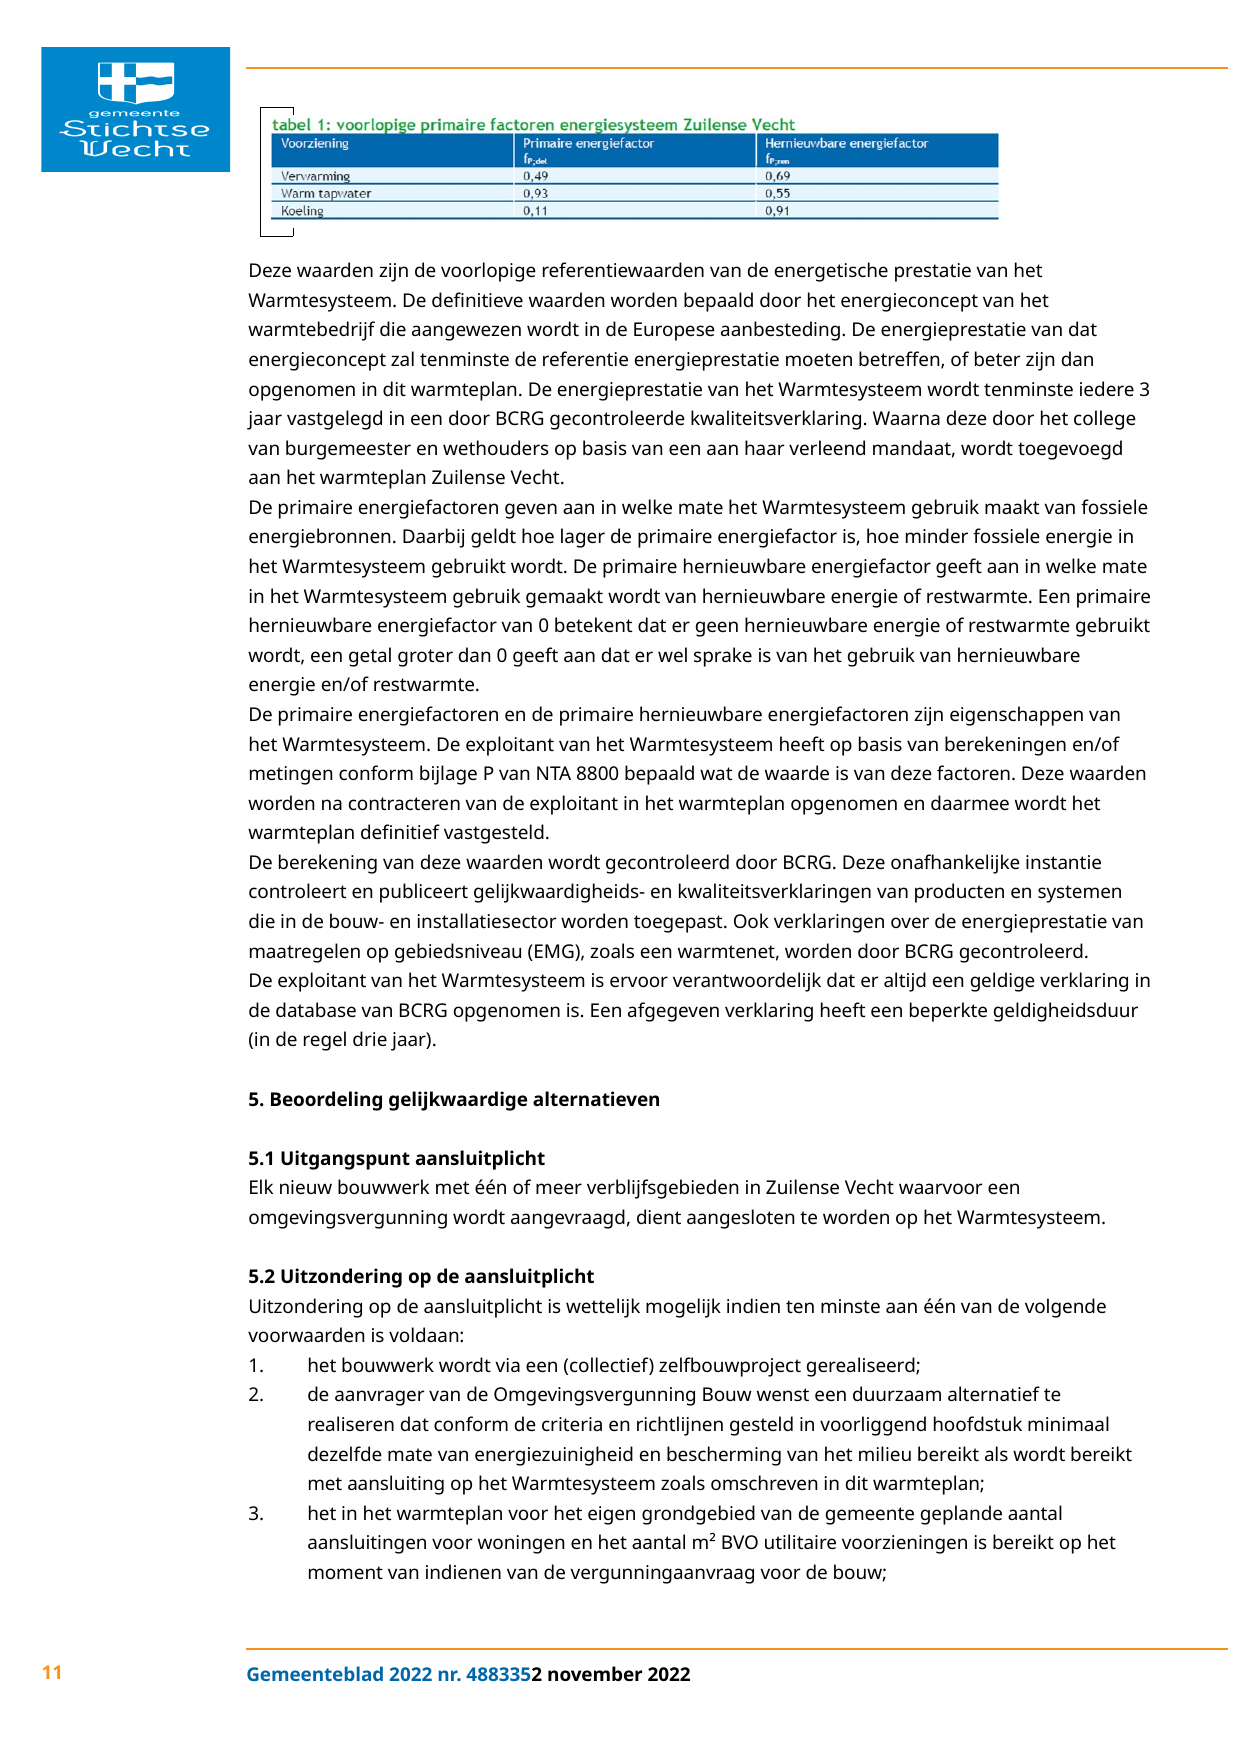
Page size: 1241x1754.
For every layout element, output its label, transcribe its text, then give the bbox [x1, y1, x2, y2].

list het in het warmteplan voor het eigen grondgebied van de gemeente geplande aantal aansluitingen voor woningen en het aantal m² BVO utilitaire voorzieningen is bereikt op het moment van indienen van de vergunningaanvraag voor de bouw; [248, 1500, 1152, 1585]
picture [99, 63, 135, 101]
picture [137, 63, 174, 103]
text 5. Beoordeling gelijkwaardige alternatieven [248, 1086, 1152, 1112]
text Elk nieuw bouwwerk met één of meer verblijfsgebieden in Zuilense Vecht waarvoor een omgevingsvergunning wordt aangevraagd, dient aangesloten te worden op het Warmtesysteem. [248, 1174, 1152, 1230]
list de aanvrager van de Omgevingsvergunning Bouw wenst een duurzaam alternatief te realiseren dat conform de criteria en richtlijnen gesteld in voorliggend hoofdstuk minimaal dezelfde mate van energiezuinigheid en bescherming van het milieu bereikt als wordt bereikt met aansluiting op het Warmtesysteem zoals omschreven in dit warmteplan; [248, 1382, 1152, 1496]
list het bouwwerk wordt via een (collectief) zelfbouwproject gerealiseerd; [248, 1352, 1152, 1378]
text 5.2 Uitzondering op de aansluitplicht [248, 1263, 1152, 1289]
text De berekening van deze waarden wordt gecontroleerd door BCRG. Deze onafhankelijke instantie controleert en publiceert gelijkwaardigheids- en kwaliteitsverklaringen van producten en systemen die in de bouw- en installatiesector worden toegepast. Ook verklaringen over de energieprestatie van maatregelen op gebiedsniveau (EMG), zoals een warmtenet, worden door BCRG gecontroleerd. [248, 849, 1152, 964]
text De exploitant van het Warmtesysteem is ervoor verantwoordelijk dat er altijd een geldige verklaring in de database van BCRG opgenomen is. Een afgegeven verklaring heeft een beperkte geldigheidsduur (in de regel drie jaar). [248, 967, 1152, 1052]
text De primaire energiefactoren en de primaire hernieuwbare energiefactoren zijn eigenschappen van het Warmtesysteem. De exploitant van het Warmtesysteem heeft op basis van berekeningen en/of metingen conform bijlage P van NTA 8800 bepaald wat de waarde is van deze factoren. Deze waarden worden na contracteren van de exploitant in het warmteplan opgenomen en daarmee wordt het warmteplan definitief vastgesteld. [248, 701, 1152, 845]
text 5.1 Uitgangspunt aansluitplicht [248, 1145, 1152, 1171]
text Deze waarden zijn de voorlopige referentiewaarden van de energetische prestatie van het Warmtesysteem. De definitieve waarden worden bepaald door het energieconcept van het warmtebedrijf die aangewezen wordt in de Europese aanbesteding. De energieprestatie van dat energieconcept zal tenminste de referentie energieprestatie moeten betreffen, of beter zijn dan opgenomen in dit warmteplan. De energieprestatie van het Warmtesysteem wordt tenminste iedere 3 jaar vastgelegd in een door BCRG gecontroleerde kwaliteitsverklaring. Waarna deze door het college van burgemeester en wethouders op basis van een aan haar verleend mandaat, wordt toegevoegd aan het warmteplan Zuilense Vecht. [248, 257, 1152, 490]
text Uitzondering op de aansluitplicht is wettelijk mogelijk indien ten minste aan één van de volgende voorwaarden is voldaan: [248, 1293, 1152, 1348]
picture [268, 115, 1008, 228]
text De primaire energiefactoren geven aan in welke mate het Warmtesysteem gebruik maakt van fossiele energiebronnen. Daarbij geldt hoe lager de primaire energiefactor is, hoe minder fossiele energie in het Warmtesysteem gebruikt wordt. De primaire hernieuwbare energiefactor geeft aan in welke mate in het Warmtesysteem gebruik gemaakt wordt van hernieuwbare energie of restwarmte. Een primaire hernieuwbare energiefactor van 0 betekent dat er geen hernieuwbare energie of restwarmte gebruikt wordt, een getal groter dan 0 geeft aan dat er wel sprake is van het gebruik van hernieuwbare energie en/of restwarmte. [248, 494, 1152, 697]
